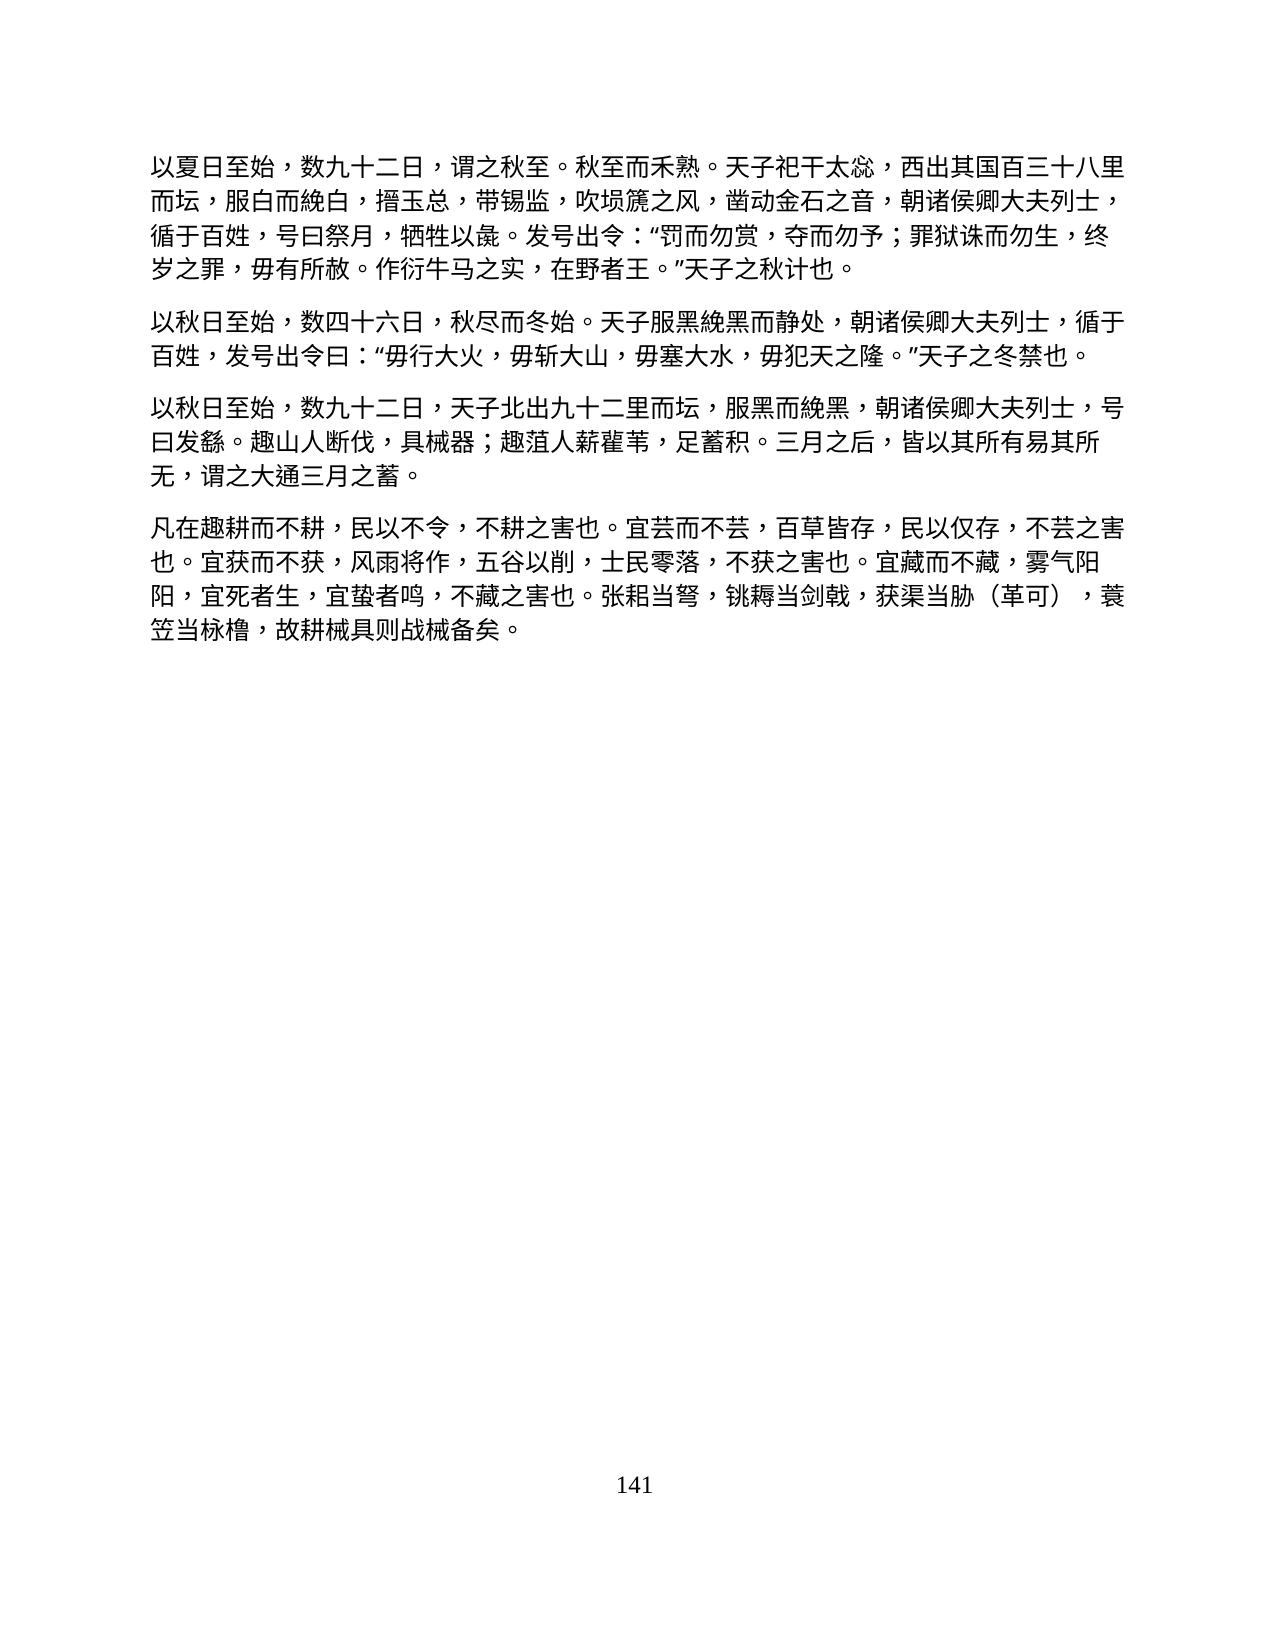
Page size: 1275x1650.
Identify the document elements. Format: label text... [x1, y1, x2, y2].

text 以夏日至始，数九十二日，谓之秋至。秋至而禾熟。天子祀干太惢，西出其国百三十八里而坛，服白而絻白，搢玉总，带锡监，吹埙篪之风，凿动金石之音，朝诸侯卿大夫列士，循于百姓，号曰祭月，牺牲以彘。发号出令：“罚而勿赏，夺而勿予；罪狱诛而勿生，终岁之罪，毋有所赦。作衍牛马之实，在野者王。”天子之秋计也。 [150, 150, 1125, 286]
text 凡在趣耕而不耕，民以不令，不耕之害也。宜芸而不芸，百草皆存，民以仅存，不芸之害也。宜获而不获，风雨将作，五谷以削，士民零落，不获之害也。宜藏而不藏，雾气阳阳，宜死者生，宜蛰者鸣，不藏之害也。张耜当弩，铫耨当剑戟，获渠当胁（革可），蓑笠当栐橹，故耕械具则战械备矣。 [150, 510, 1125, 647]
text 以秋日至始，数九十二日，天子北出九十二里而坛，服黑而絻黑，朝诸侯卿大夫列士，号曰发繇。趣山人断伐，具械器；趣菹人薪雚苇，足蓄积。三月之后，皆以其所有易其所无，谓之大通三月之蓄。 [150, 390, 1125, 492]
text 以秋日至始，数四十六日，秋尽而冬始。天子服黑絻黑而静处，朝诸侯卿大夫列士，循于百姓，发号出令曰：“毋行大火，毋斩大山，毋塞大水，毋犯天之隆。”天子之冬禁也。 [150, 304, 1125, 372]
